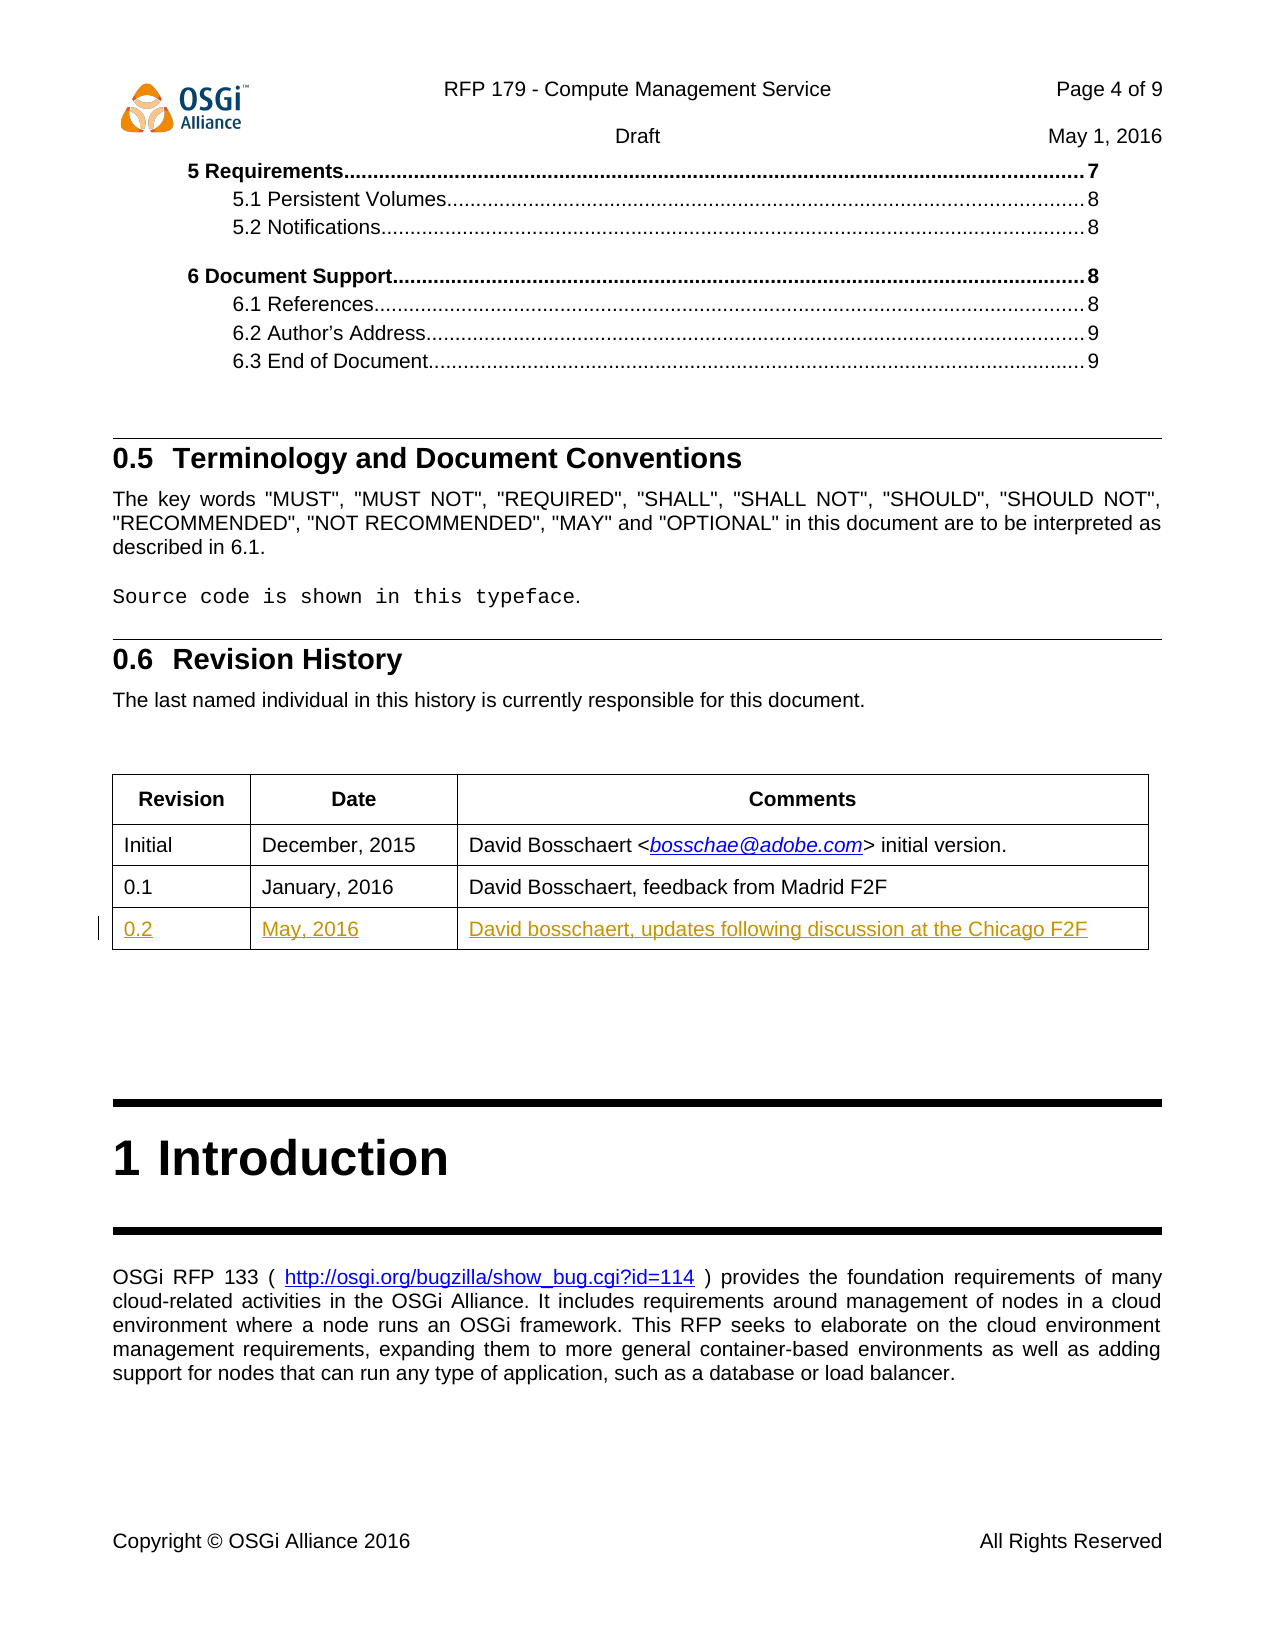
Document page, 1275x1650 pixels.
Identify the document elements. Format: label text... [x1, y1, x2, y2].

table_cell January, 2016 [251, 866, 457, 907]
text 6.2 Author’s Address 9 [232, 320, 1162, 344]
text 6.3 End of Document 9 [232, 348, 1162, 372]
subtitle Terminology and Document Conventions [112, 439, 1162, 475]
subtitle Introduction [112, 1100, 1162, 1235]
text 5 Requirements 7 [187, 159, 1162, 183]
table_cell December, 2015 [251, 825, 457, 865]
text The key words "MUST", "MUST NOT", "REQUIRED", "SHALL", "SHALL NOT", "SHOULD", "SHOULD NOT", "RECOMMENDED", "NOT RECOMMENDED", "MAY" and "OPTIONAL" in this document are to be interpreted as described in 1. [112, 487, 1162, 559]
table_cell 0.1 [113, 866, 250, 907]
picture [113, 76, 257, 140]
text 5.2 Notifications 8 [232, 215, 1162, 239]
text The last named individual in this history is currently responsible for this document. [112, 688, 1162, 712]
text 6 Document Support 8 [187, 264, 1162, 288]
table_cell 0.2 [113, 908, 250, 949]
table_cell David Bosschaert, feedback from Madrid F2F [458, 866, 1148, 907]
table_cell Initial [113, 825, 250, 865]
table_header Date [251, 775, 457, 824]
table_header Revision [113, 775, 250, 824]
subtitle Revision History [112, 640, 1162, 676]
table_cell David Bosschaert <bosschae@adobe.com> initial version. [458, 825, 1148, 865]
text 6.1 References 8 [232, 292, 1162, 316]
text 5.1 Persistent Volumes 8 [232, 187, 1162, 211]
text Source code is shown in this typeface. [112, 584, 1162, 610]
text OSGi RFP 133 ( http://osgi.org/bugzilla/show_bug.cgi?id=114 ) provides the foundation requirements of many cloud-related activities in the OSGi Alliance. It includes requirements around management of nodes in a cloud environment where a node runs an OSGi framework. This RFP seeks to elaborate on the cloud environment management requirements, expanding them to more general container-based environments as well as adding support for nodes that can run any type of application, such as a database or load balancer. [112, 1264, 1162, 1384]
table_cell May, 2016 [251, 908, 457, 949]
table_cell David bosschaert, updates following discussion at the Chicago F2F [458, 908, 1148, 949]
table_header Comments [458, 775, 1148, 824]
